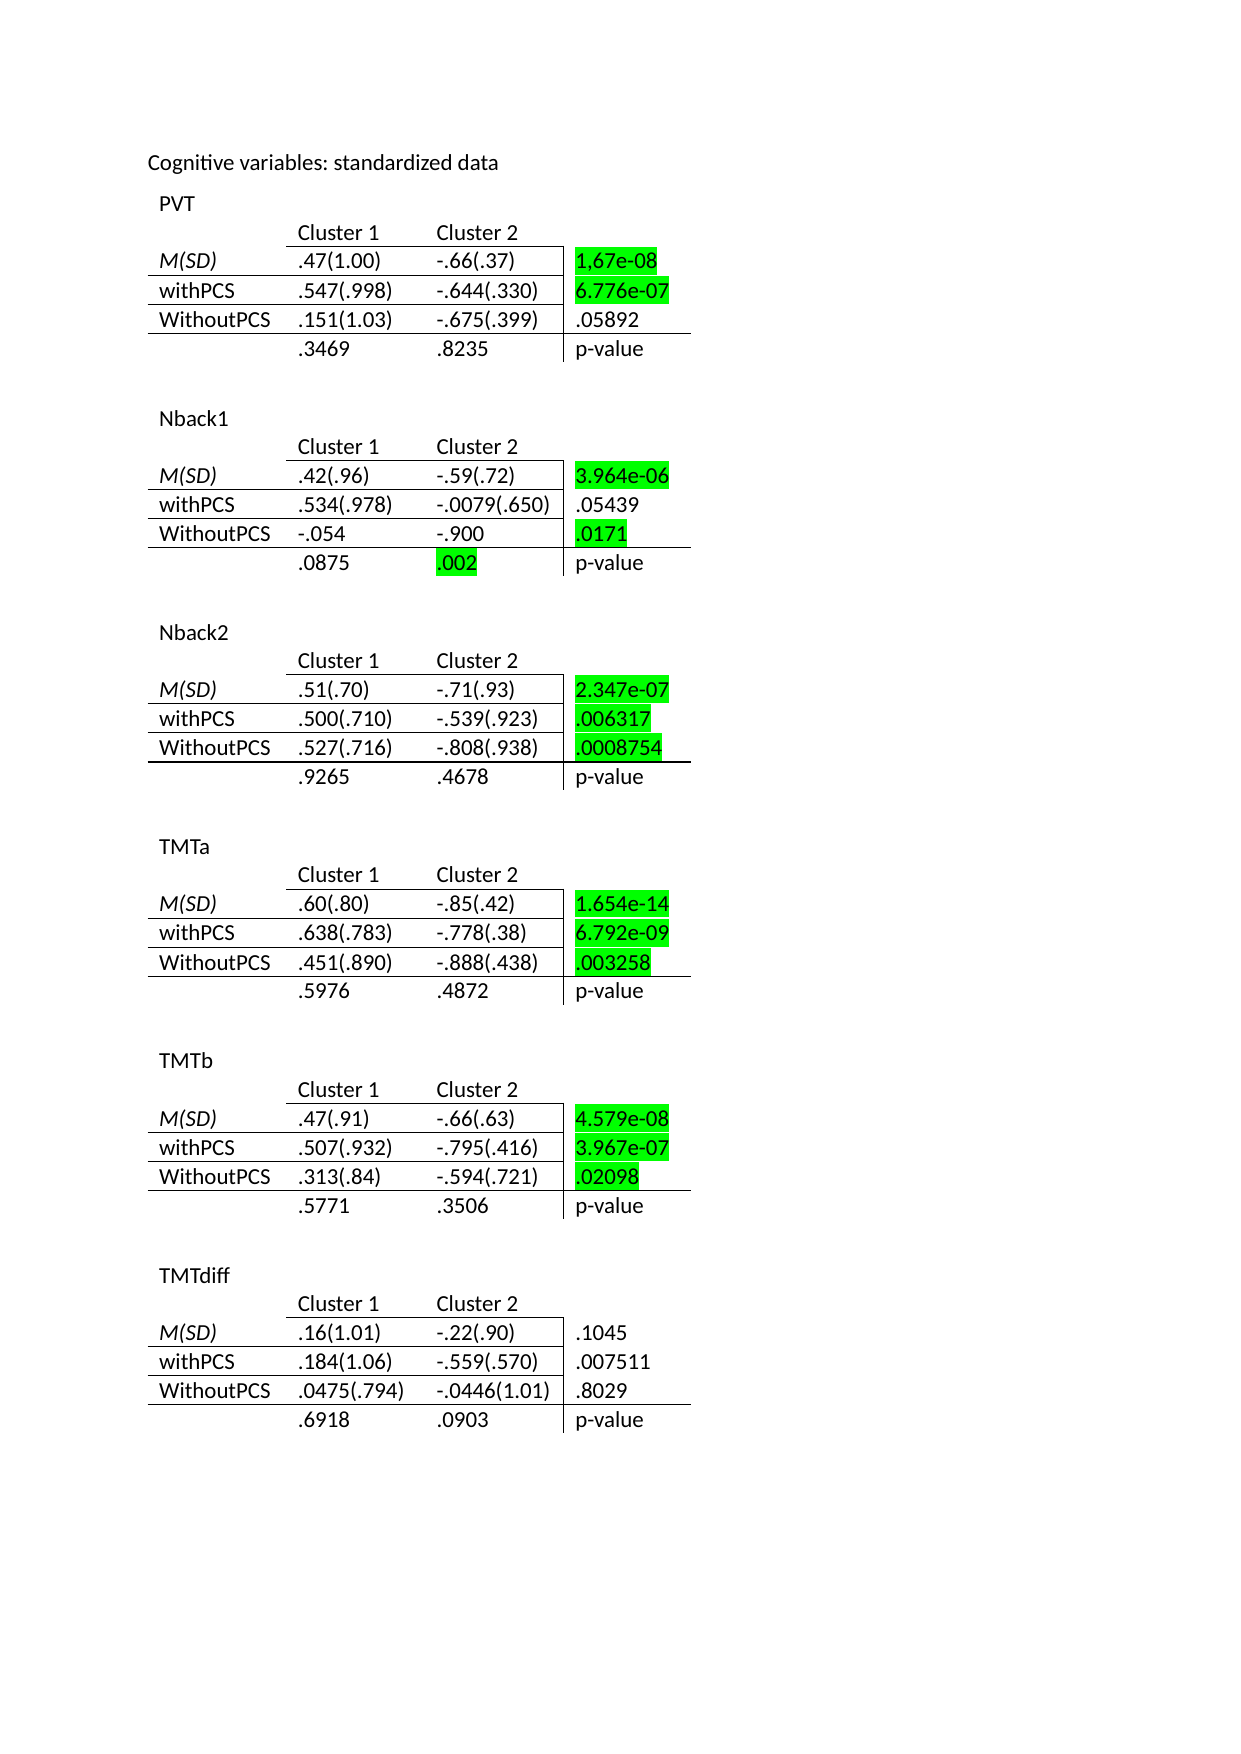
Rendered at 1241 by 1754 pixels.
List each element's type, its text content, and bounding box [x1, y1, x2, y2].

table_cell M(SD) [148, 246, 286, 275]
table_cell -.644(.330) [425, 276, 563, 304]
table_cell WithoutPCS [148, 733, 286, 761]
table_header TMTb [148, 1047, 286, 1075]
table_cell -.85(.42) [425, 890, 563, 917]
table_cell Cluster 1 [286, 1075, 425, 1103]
table_cell [691, 1190, 703, 1219]
table_header Nback1 [148, 404, 286, 432]
table_header [286, 404, 425, 432]
table_cell -.71(.93) [425, 675, 563, 703]
table_header [425, 833, 564, 860]
table_cell [691, 761, 703, 790]
table_cell withPCS [148, 276, 286, 304]
table_cell .313(.84) [286, 1162, 425, 1190]
table_cell Cluster 1 [286, 432, 425, 460]
table_cell [691, 1317, 703, 1346]
table_header [691, 1047, 703, 1075]
table_cell -.900 [425, 519, 563, 547]
table_cell .547(.998) [286, 276, 425, 304]
table_cell .006317 [564, 703, 691, 732]
table_cell [564, 860, 703, 888]
table_cell .534(.978) [286, 490, 425, 518]
table_cell .527(.716) [286, 733, 425, 761]
table_cell .184(1.06) [286, 1347, 425, 1375]
table_cell 1.654e-14 [564, 889, 691, 917]
table_cell [148, 1191, 286, 1219]
table_header [656, 1047, 691, 1075]
table_cell .8029 [564, 1375, 691, 1404]
table_cell .638(.783) [286, 919, 425, 947]
table_cell .4872 [425, 977, 563, 1005]
table_cell [691, 918, 703, 947]
table_cell [148, 646, 286, 674]
table_cell WithoutPCS [148, 305, 286, 333]
table_cell Cluster 2 [425, 1075, 564, 1103]
table_header [425, 190, 564, 218]
table_cell [691, 947, 703, 976]
table_header [564, 833, 656, 860]
table_cell -.66(.37) [425, 247, 563, 275]
table_header [564, 1047, 656, 1075]
table_cell -.59(.72) [425, 461, 563, 489]
table_cell .5771 [286, 1191, 425, 1219]
table_cell [691, 1161, 703, 1190]
table_cell 4.579e-08 [564, 1103, 691, 1132]
table_cell [691, 674, 703, 703]
table_cell -.539(.923) [425, 704, 563, 732]
table_cell [148, 1405, 286, 1433]
table_header [564, 404, 656, 432]
table_cell .3469 [286, 334, 425, 362]
table_header [286, 1047, 425, 1075]
table_cell [691, 889, 703, 917]
table_cell .47(.91) [286, 1104, 425, 1132]
table_cell p-value [564, 548, 691, 576]
table_cell [564, 1289, 703, 1317]
table_cell .007511 [564, 1346, 691, 1375]
table_cell .0475(.794) [286, 1376, 425, 1404]
table_header [656, 618, 691, 646]
table_cell .8235 [425, 334, 563, 362]
table_cell [691, 703, 703, 732]
table_cell M(SD) [148, 1317, 286, 1346]
table_cell .3506 [425, 1191, 563, 1219]
table_cell M(SD) [148, 460, 286, 489]
table_header [425, 618, 564, 646]
table_cell Cluster 2 [425, 1289, 564, 1317]
table_cell .5976 [286, 977, 425, 1005]
table_header TMTdiff [148, 1261, 286, 1289]
table_cell -.594(.721) [425, 1162, 563, 1190]
table_cell [691, 976, 703, 1005]
table_cell M(SD) [148, 1103, 286, 1132]
table_header [691, 1261, 703, 1289]
table_cell p-value [564, 977, 691, 1005]
table_header [286, 1261, 425, 1289]
table_cell .451(.890) [286, 948, 425, 976]
table_cell Cluster 1 [286, 1289, 425, 1317]
table_cell -.675(.399) [425, 305, 563, 333]
table_cell [691, 1404, 703, 1433]
table_cell .0875 [286, 548, 425, 576]
table_cell -.888(.438) [425, 948, 563, 976]
table_cell Cluster 1 [286, 218, 425, 246]
table_header Nback2 [148, 618, 286, 646]
table_cell [691, 518, 703, 547]
table_cell p-value [564, 1191, 691, 1219]
table_cell [148, 548, 286, 576]
table_cell Cluster 2 [425, 218, 564, 246]
table_cell WithoutPCS [148, 948, 286, 976]
table_cell withPCS [148, 490, 286, 518]
table_cell [148, 1075, 286, 1103]
table_cell [691, 1103, 703, 1132]
table_header [656, 1261, 691, 1289]
table_cell [691, 489, 703, 518]
table_cell .0171 [564, 518, 691, 547]
table_header [564, 190, 656, 218]
table_cell 1,67e-08 [564, 246, 691, 275]
table_cell [691, 1375, 703, 1404]
table_cell .003258 [564, 947, 691, 976]
table_cell Cluster 2 [425, 860, 564, 888]
table_header [656, 833, 691, 860]
table_header [564, 1261, 656, 1289]
table_cell .9265 [286, 763, 425, 790]
table_cell -.559(.570) [425, 1347, 563, 1375]
table_cell [148, 218, 286, 246]
table_cell [148, 1289, 286, 1317]
table_cell .0008754 [564, 732, 691, 761]
table_cell .42(.96) [286, 461, 425, 489]
table_cell -.66(.63) [425, 1104, 563, 1132]
table_cell Cluster 1 [286, 860, 425, 888]
table_cell withPCS [148, 1133, 286, 1161]
table_cell [691, 732, 703, 761]
table_cell .507(.932) [286, 1133, 425, 1161]
table_cell .02098 [564, 1161, 691, 1190]
table_header [425, 1047, 564, 1075]
table_cell -.795(.416) [425, 1133, 563, 1161]
table_cell Cluster 2 [425, 646, 564, 674]
table_cell -.054 [286, 519, 425, 547]
table_cell [148, 860, 286, 888]
table_header PVT [148, 190, 286, 218]
table_cell Cluster 1 [286, 646, 425, 674]
table_header [564, 618, 656, 646]
table_cell WithoutPCS [148, 1376, 286, 1404]
text Cognitive variables: standardized data [148, 148, 1093, 176]
table_cell -.0079(.650) [425, 490, 563, 518]
table_cell -.778(.38) [425, 919, 563, 947]
table_cell p-value [564, 763, 691, 790]
table_cell [691, 547, 703, 576]
table_cell 3.967e-07 [564, 1132, 691, 1161]
table_cell .4678 [425, 763, 563, 790]
table_header [425, 404, 564, 432]
table_cell 6.792e-09 [564, 918, 691, 947]
table_cell withPCS [148, 919, 286, 947]
table_cell .60(.80) [286, 890, 425, 917]
table_cell [564, 1075, 703, 1103]
table_cell WithoutPCS [148, 519, 286, 547]
table_cell .05439 [564, 489, 691, 518]
table_cell [691, 1132, 703, 1161]
table_cell 6.776e-07 [564, 275, 691, 304]
table_cell .16(1.01) [286, 1318, 425, 1346]
table_header [286, 618, 425, 646]
table_cell .6918 [286, 1405, 425, 1433]
table_header [691, 404, 703, 432]
table_cell withPCS [148, 1347, 286, 1375]
table_cell .151(1.03) [286, 305, 425, 333]
table_cell p-value [564, 334, 691, 362]
table_header [425, 1261, 564, 1289]
table_header [286, 190, 425, 218]
table_cell -.0446(1.01) [425, 1376, 563, 1404]
table_cell [148, 432, 286, 460]
table_cell [691, 460, 703, 489]
table_cell [148, 977, 286, 1005]
table_cell .500(.710) [286, 704, 425, 732]
table_cell 3.964e-06 [564, 460, 691, 489]
table_cell 2.347e-07 [564, 674, 691, 703]
table_header [656, 190, 691, 218]
table_cell .0903 [425, 1405, 563, 1433]
table_cell [148, 334, 286, 362]
table_cell [148, 763, 286, 790]
table_cell Cluster 2 [425, 432, 564, 460]
table_cell WithoutPCS [148, 1162, 286, 1190]
table_header [691, 833, 703, 860]
table_cell M(SD) [148, 889, 286, 917]
table_cell .47(1.00) [286, 247, 425, 275]
table_cell -.22(.90) [425, 1318, 563, 1346]
table_cell .002 [425, 548, 563, 576]
table_cell -.808(.938) [425, 733, 563, 761]
table_cell [564, 646, 703, 674]
table_cell withPCS [148, 704, 286, 732]
table_cell .1045 [564, 1317, 691, 1346]
table_cell .51(.70) [286, 675, 425, 703]
table_cell [691, 1346, 703, 1375]
table_header [286, 833, 425, 860]
table_header [691, 618, 703, 646]
table_cell .05892 [564, 304, 691, 333]
table_cell [564, 218, 691, 246]
table_header [656, 404, 691, 432]
table_header TMTa [148, 833, 286, 860]
table_cell p-value [564, 1405, 691, 1433]
table_cell M(SD) [148, 674, 286, 703]
table_cell [564, 432, 703, 460]
